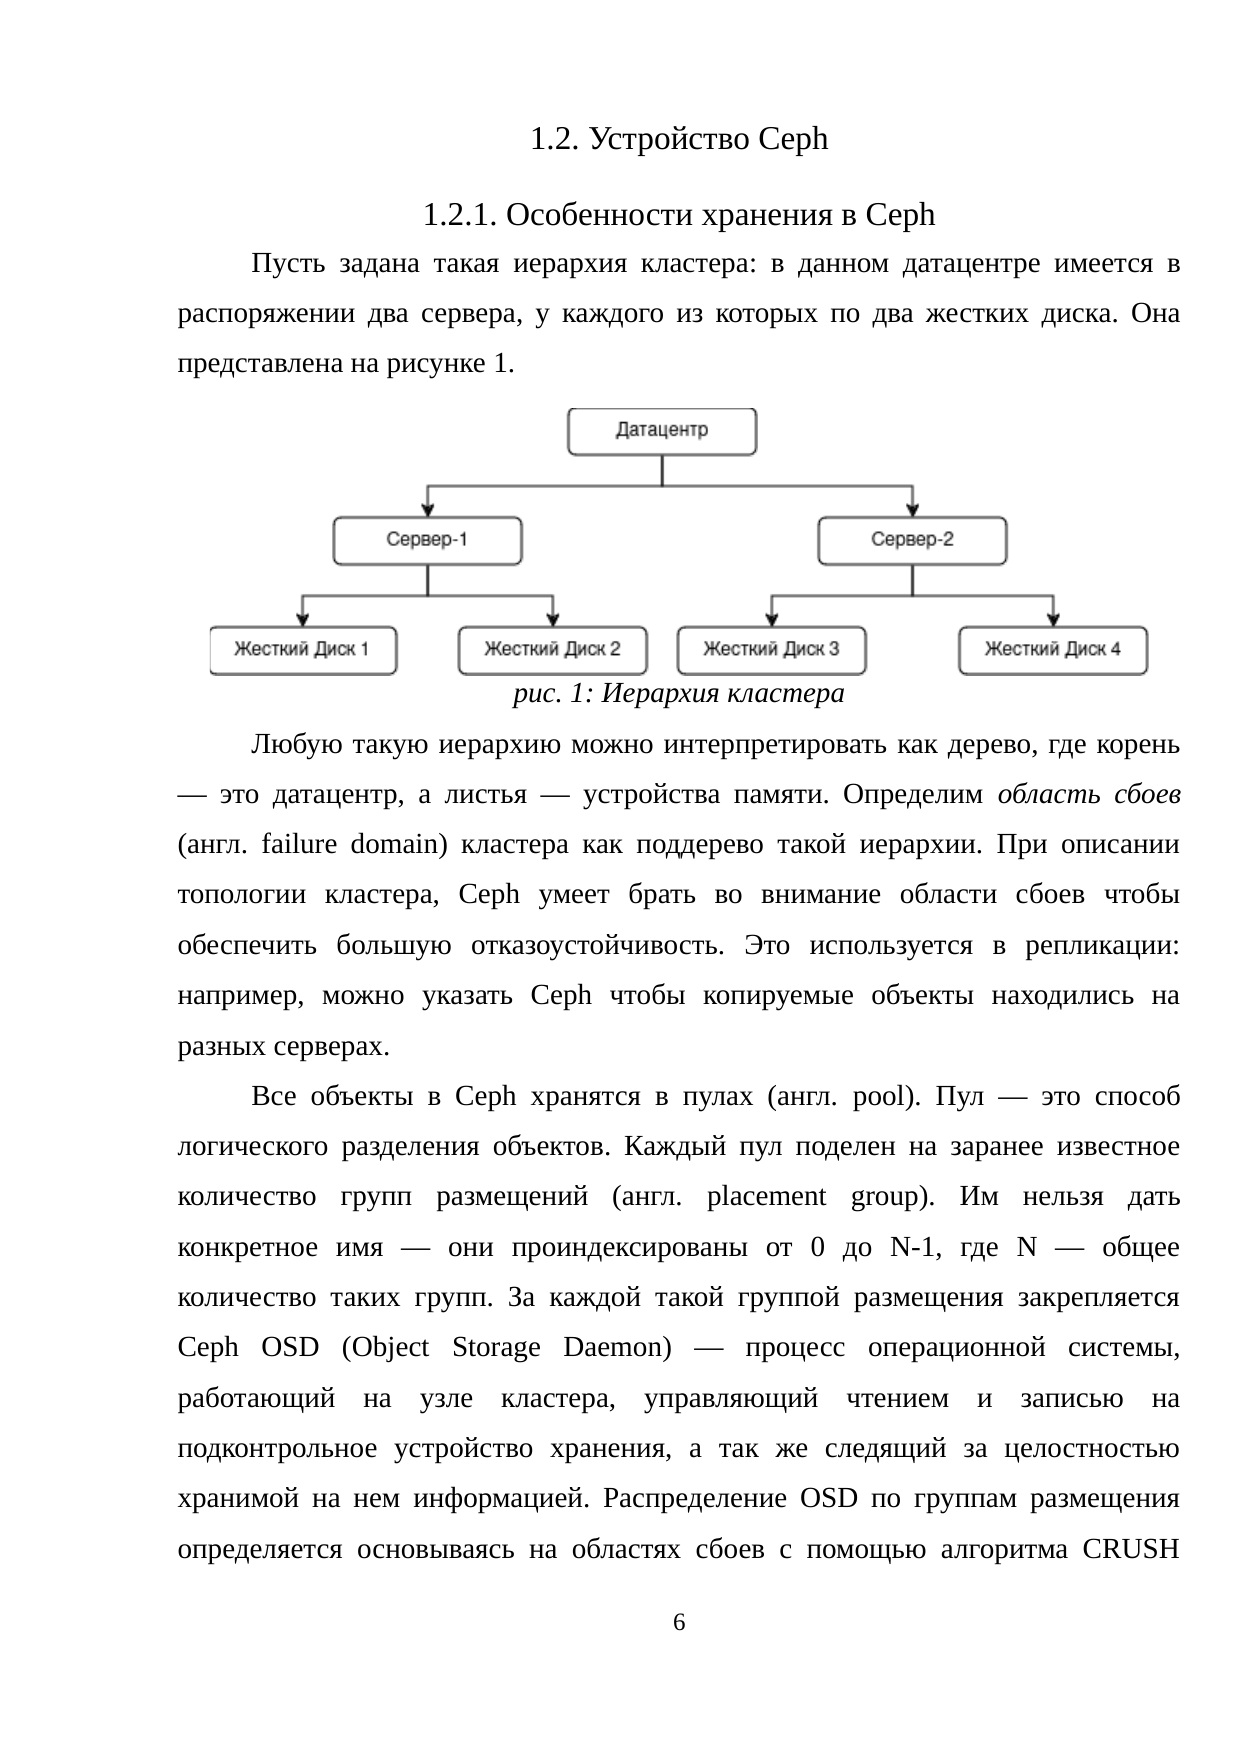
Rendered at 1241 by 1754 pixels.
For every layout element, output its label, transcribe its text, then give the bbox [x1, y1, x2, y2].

subtitle Особенности хранения в Ceph [177, 194, 1181, 232]
picture [209, 408, 1149, 676]
text Все объекты в Ceph хранятся в пулах (англ. pool). Пул — это способ логического разделения объектов. Каждый пул поделен на заранее известное количество групп размещений (англ. placement group). Им нельзя дать конкретное имя — они проиндексированы от 0 до N-1, где N — общее количество таких групп. За каждой такой группой размещения закрепляется Ceph OSD (Object Storage Daemon) — процесс операционной системы, работающий на узле кластера, управляющий чтением и записью на подконтрольное устройство хранения, а так же следящий за целостностью хранимой на нем информацией. Распределение OSD по группам размещения определяется основываясь на областях сбоев с помощью алгоритма CRUSH [177, 1078, 1181, 1564]
text рис. 1: Иерархия кластера [210, 676, 1149, 709]
text Пусть задана такая иерархия кластера: в данном датацентре имеется в распоряжении два сервера, у каждого из которых по два жестких диска. Она представлена на рисунке 1. [177, 245, 1181, 379]
subtitle Устройство Ceph [177, 118, 1181, 156]
text Любую такую иерархию можно интерпретировать как дерево, где корень — это датацентр, а листья — устройства памяти. Определим область сбоев (англ. failure domain) кластера как поддерево такой иерархии. При описании топологии кластера, Ceph умеет брать во внимание области сбоев чтобы обеспечить большую отказоустойчивость. Это используется в репликации: например, можно указать Ceph чтобы копируемые объекты находились на разных серверах. [177, 726, 1181, 1061]
